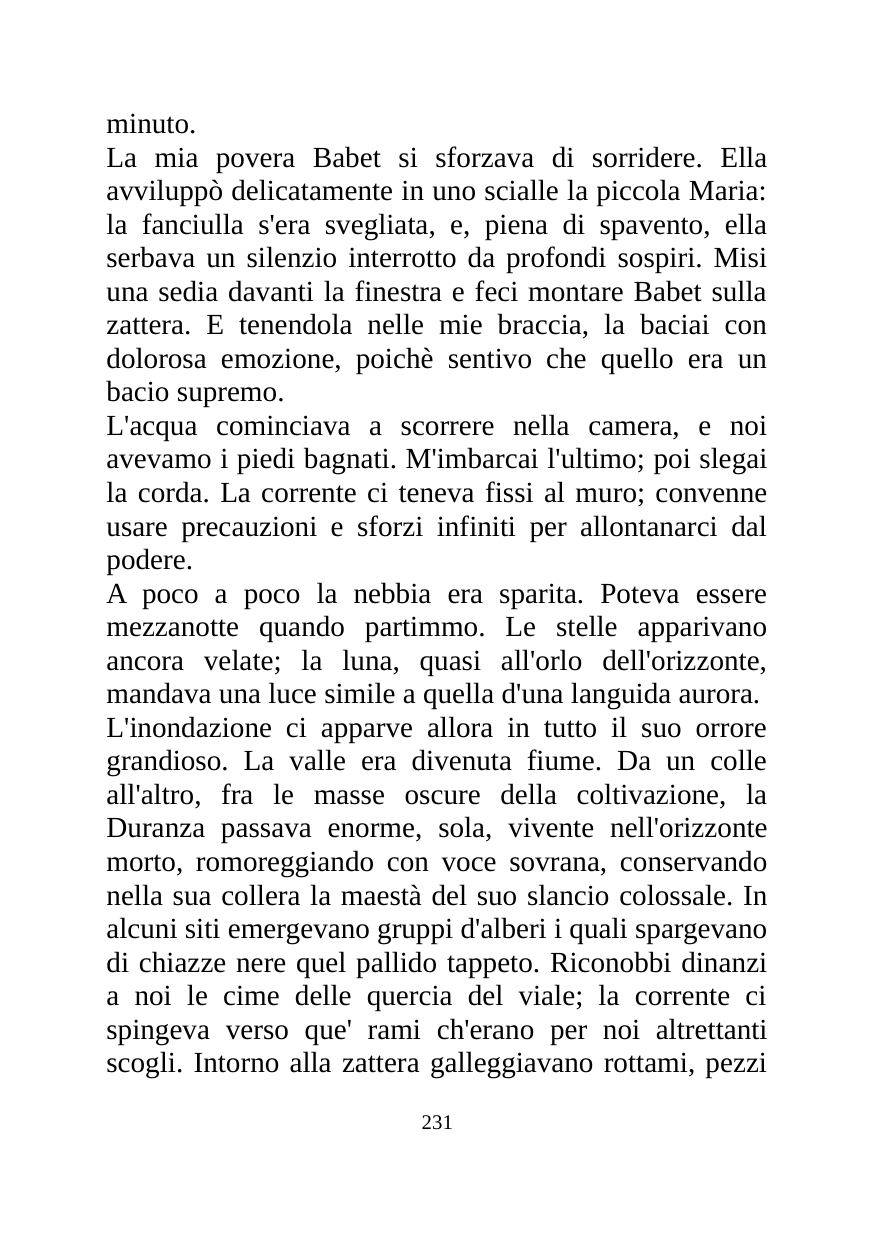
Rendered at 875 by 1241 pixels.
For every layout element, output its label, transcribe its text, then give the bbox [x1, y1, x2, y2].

text L'acqua cominciava a scorrere nella camera, e noi avevamo i piedi bagnati. M'imbarcai l'ultimo; poi slegai la corda. La corrente ci teneva fissi al muro; convenne usare precauzioni e sforzi infiniti per allontanarci dal podere. [106, 408, 768, 576]
text L'inondazione ci apparve allora in tutto il suo orrore grandioso. La valle era divenuta fiume. Da un colle all'altro, fra le masse oscure della coltivazione, la Duranza passava enorme, sola, vivente nell'orizzonte morto, romoreggiando con voce sovrana, conservando nella sua collera la maestà del suo slancio colossale. In alcuni siti emergevano gruppi d'alberi i quali spargevano di chiazze nere quel pallido tappeto. Riconobbi dinanzi a noi le cime delle quercia del viale; la corrente ci spingeva verso que' rami ch'erano per noi altrettanti scogli. Intorno alla zattera galleggiavano rottami, pezzi [106, 710, 768, 1079]
text minuto. [106, 106, 768, 140]
text La mia povera Babet si sforzava di sorridere. Ella avviluppò delicatamente in uno scialle la piccola Maria: la fanciulla s'era svegliata, e, piena di spavento, ella serbava un silenzio interrotto da profondi sospiri. Misi una sedia davanti la finestra e feci montare Babet sulla zattera. E tenendola nelle mie braccia, la baciai con dolorosa emozione, poichè sentivo che quello era un bacio supremo. [106, 140, 768, 408]
text A poco a poco la nebbia era sparita. Poteva essere mezzanotte quando partimmo. Le stelle apparivano ancora velate; la luna, quasi all'orlo dell'orizzonte, mandava una luce simile a quella d'una languida aurora. [106, 576, 768, 710]
